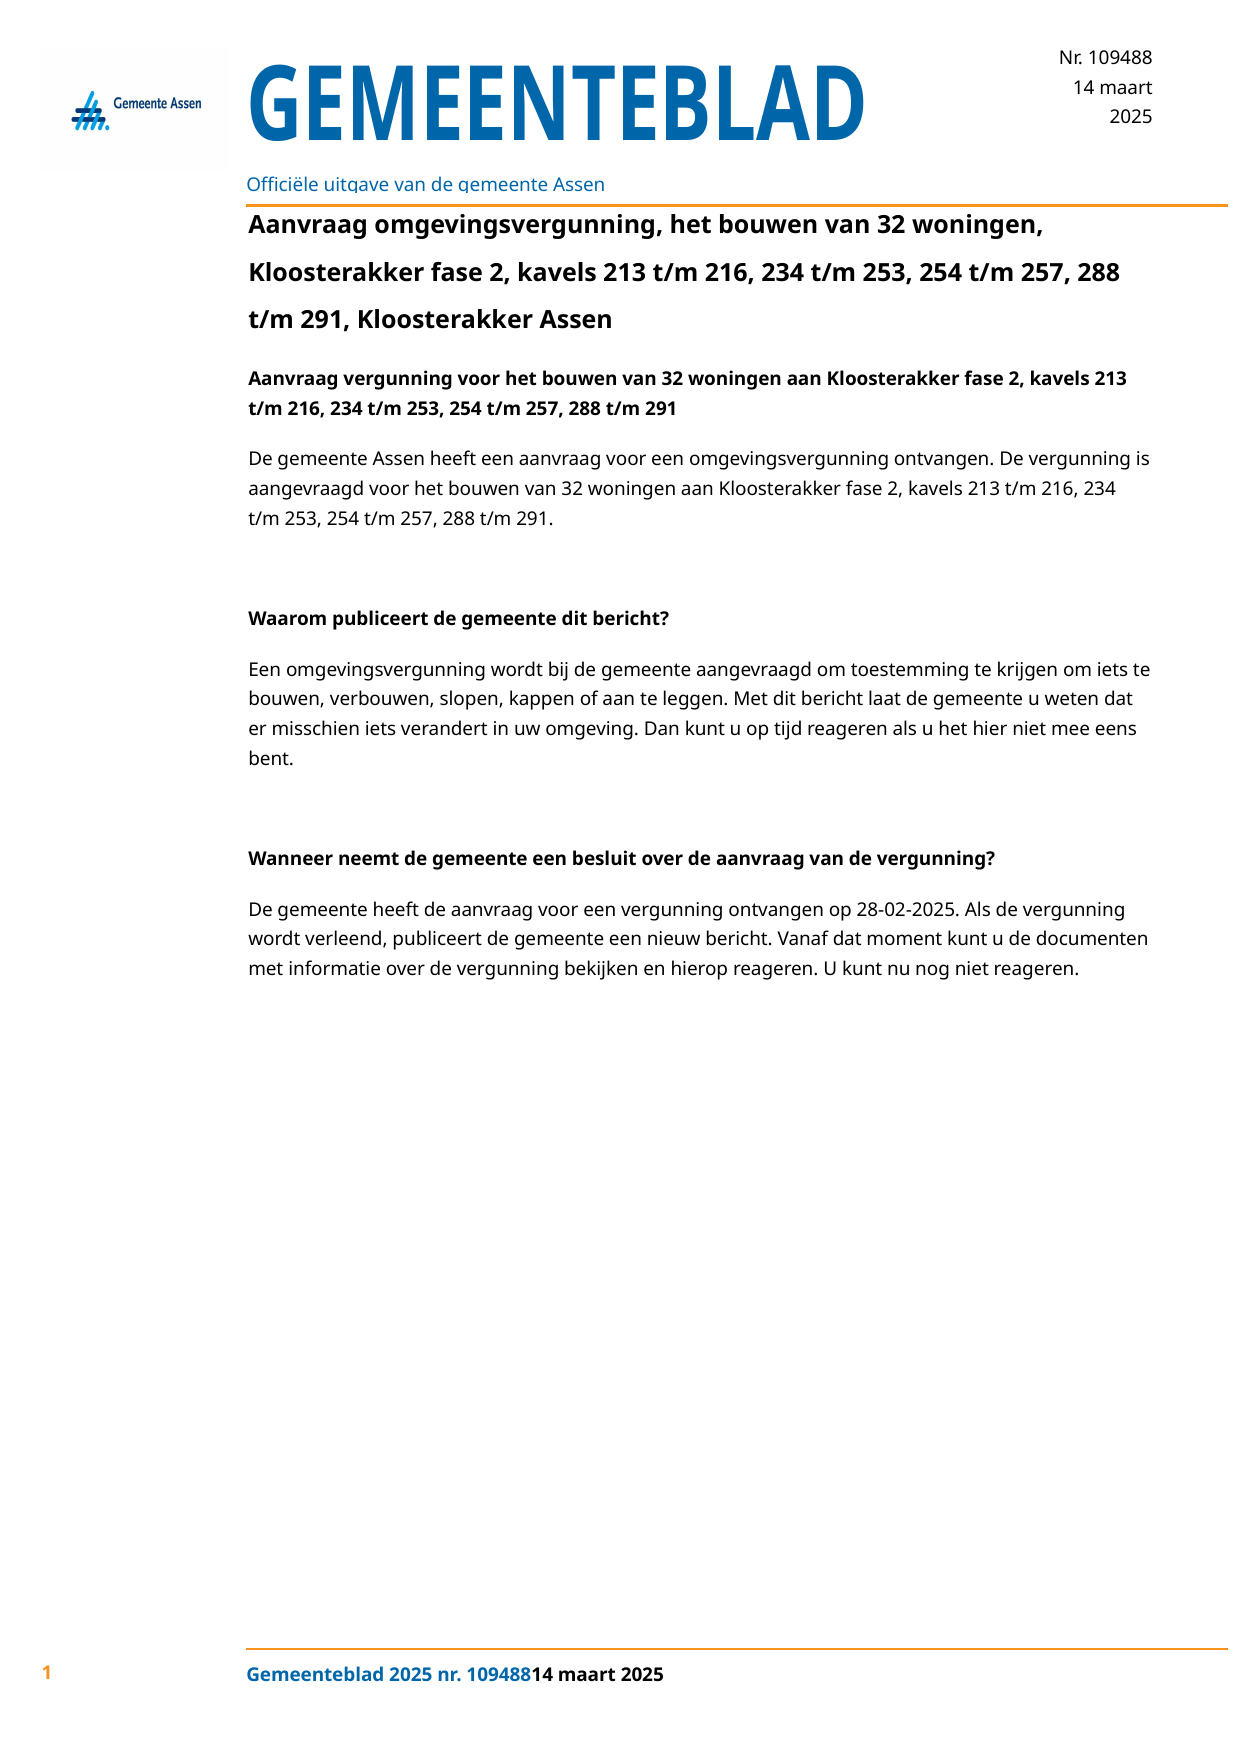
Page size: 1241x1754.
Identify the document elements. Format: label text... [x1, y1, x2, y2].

text Aanvraag vergunning voor het bouwen van 32 woningen aan Kloosterakker fase 2, kavels 213 t/m 216, 234 t/m 253, 254 t/m 257, 288 t/m 291 [248, 366, 1152, 421]
text Aanvraag omgevingsvergunning, het bouwen van 32 woningen, Kloosterakker fase 2, kavels 213 t/m 216, 234 t/m 253, 254 t/m 257, 288 t/m 291, Kloosterakker Assen [248, 207, 1152, 336]
picture [41, 47, 231, 172]
text Waarom publiceert de gemeente dit bericht? [248, 606, 1152, 631]
text Wanneer neemt de gemeente een besluit over de aanvraag van de vergunning? [248, 846, 1152, 871]
text De gemeente heeft de aanvraag voor een vergunning ontvangen op 28-02-2025. Als de vergunning wordt verleend, publiceert de gemeente een nieuw bericht. Vanaf dat moment kunt u de documenten met informatie over de vergunning bekijken en hierop reageren. U kunt nu nog niet reageren. [248, 896, 1152, 981]
text De gemeente Assen heeft een aanvraag voor een omgevingsvergunning ontvangen. De vergunning is aangevraagd voor het bouwen van 32 woningen aan Kloosterakker fase 2, kavels 213 t/m 216, 234 t/m 253, 254 t/m 257, 288 t/m 291. [248, 446, 1152, 530]
text Een omgevingsvergunning wordt bij de gemeente aangevraagd om toestemming te krijgen om iets te bouwen, verbouwen, slopen, kappen of aan te leggen. Met dit bericht laat de gemeente u weten dat er misschien iets verandert in uw omgeving. Dan kunt u op tijd reageren als u het hier niet mee eens bent. [248, 656, 1152, 770]
